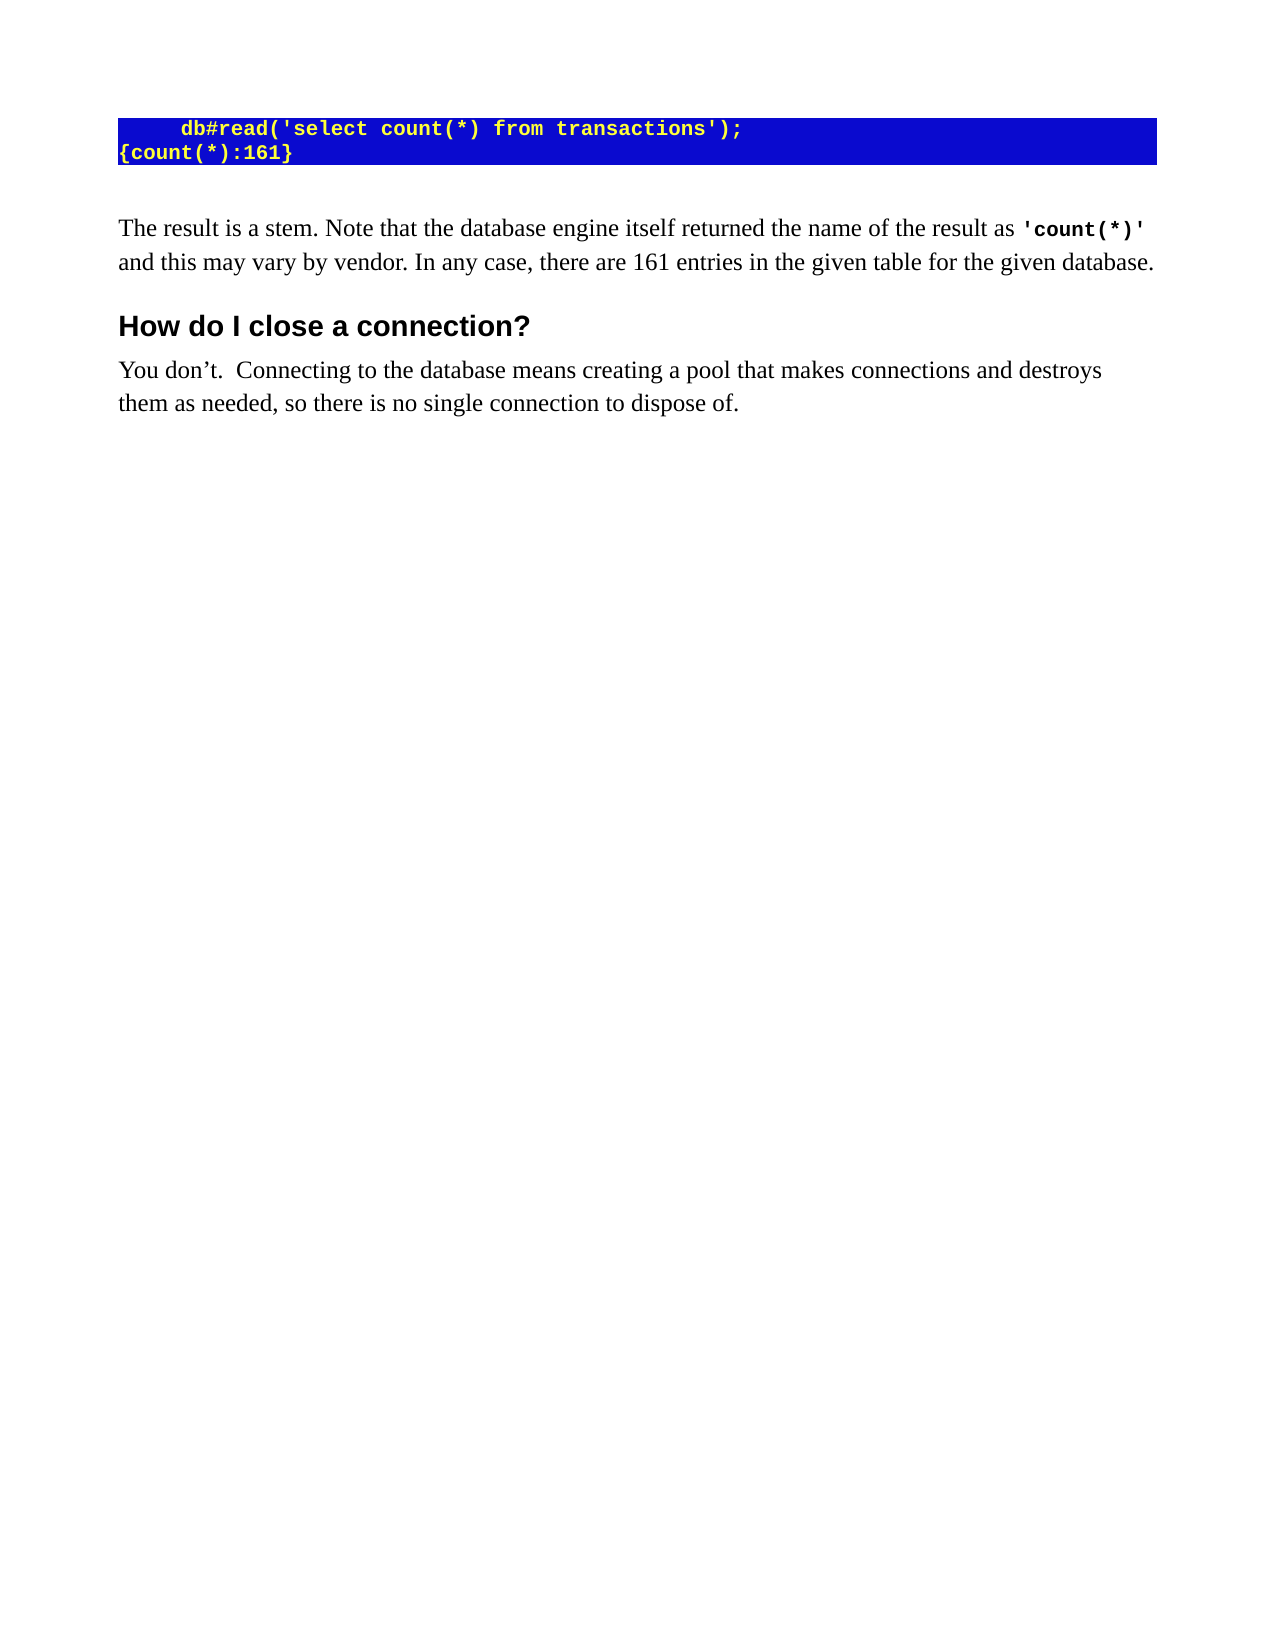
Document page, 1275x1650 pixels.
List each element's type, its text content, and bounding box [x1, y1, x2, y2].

subtitle How do I close a connection? [118, 309, 1157, 343]
text db#read('select count(*) from transactions'); [118, 118, 1157, 142]
text The result is a stem. Note that the database engine itself returned the name of the result as 'count(*)' and this may vary by vendor. In any case, there are 161 entries in the given table for the given database. [118, 213, 1157, 276]
text {count(*):161} [118, 142, 1157, 165]
text You don’t. Connecting to the database means creating a pool that makes connections and destroys them as needed, so there is no single connection to dispose of. [118, 355, 1157, 417]
